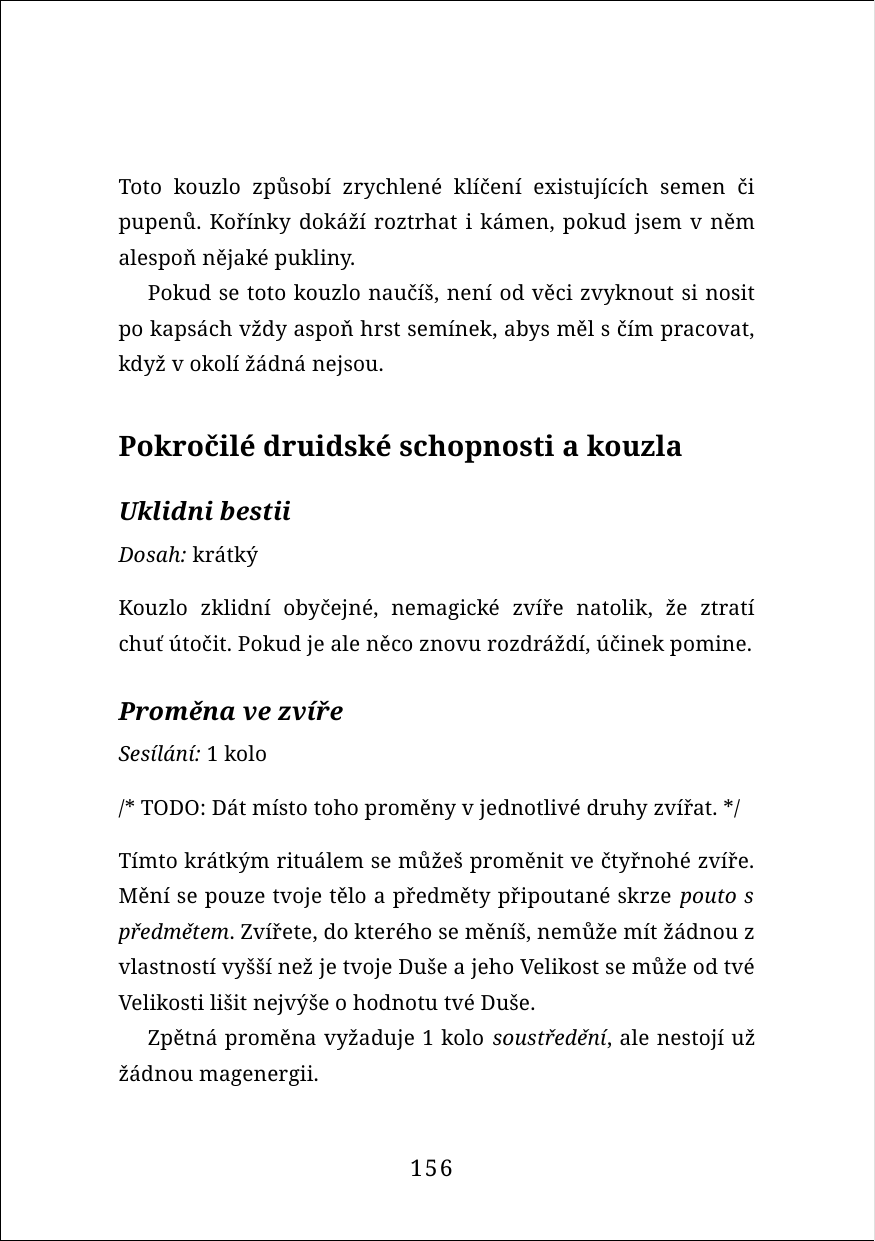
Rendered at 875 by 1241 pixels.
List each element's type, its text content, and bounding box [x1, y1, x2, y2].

text Kouzlo zklidní obyčejné, nemagické zvíře natolik, že ztratí chuť útočit. Pokud je ale něco znovu rozdráždí, účinek pomine. [118, 593, 756, 657]
subtitle Uklidni bestii [118, 494, 756, 528]
text Sesílání: 1 kolo [118, 739, 756, 768]
subtitle Pokročilé druidské schopnosti a kouzla [118, 426, 756, 464]
text Toto kouzlo způsobí zrychlené klíčení existujících semen či pupenů. Kořínky dokáží roztrhat i kámen, pokud jsem v něm alespoň nějaké pukliny. Pokud se toto kouzlo naučíš, není od věci zvyknout si nosit po kapsách vždy aspoň hrst semínek, abys měl s čím pracovat, když v okolí žádná nejsou. [118, 172, 756, 378]
text Dosah: krátký [118, 540, 756, 568]
subtitle Proměna ve zvíře [118, 694, 756, 728]
text Tímto krátkým rituálem se můžeš proměnit ve čtyřnohé zvíře. Mění se pouze tvoje tělo a předměty připoutané skrze pouto s předmětem. Zvířete, do kterého se měníš, nemůže mít žádnou z vlastností vyšší než je tvoje Duše a jeho Velikost se může od tvé Velikosti lišit nejvýše o hodnotu tvé Duše. Zpětná proměna vyžaduje 1 kolo soustředění, ale nestojí už žádnou magenergii. [118, 846, 756, 1087]
text /* TODO: Dát místo toho proměny v jednotlivé druhy zvířat. */ [118, 793, 756, 821]
